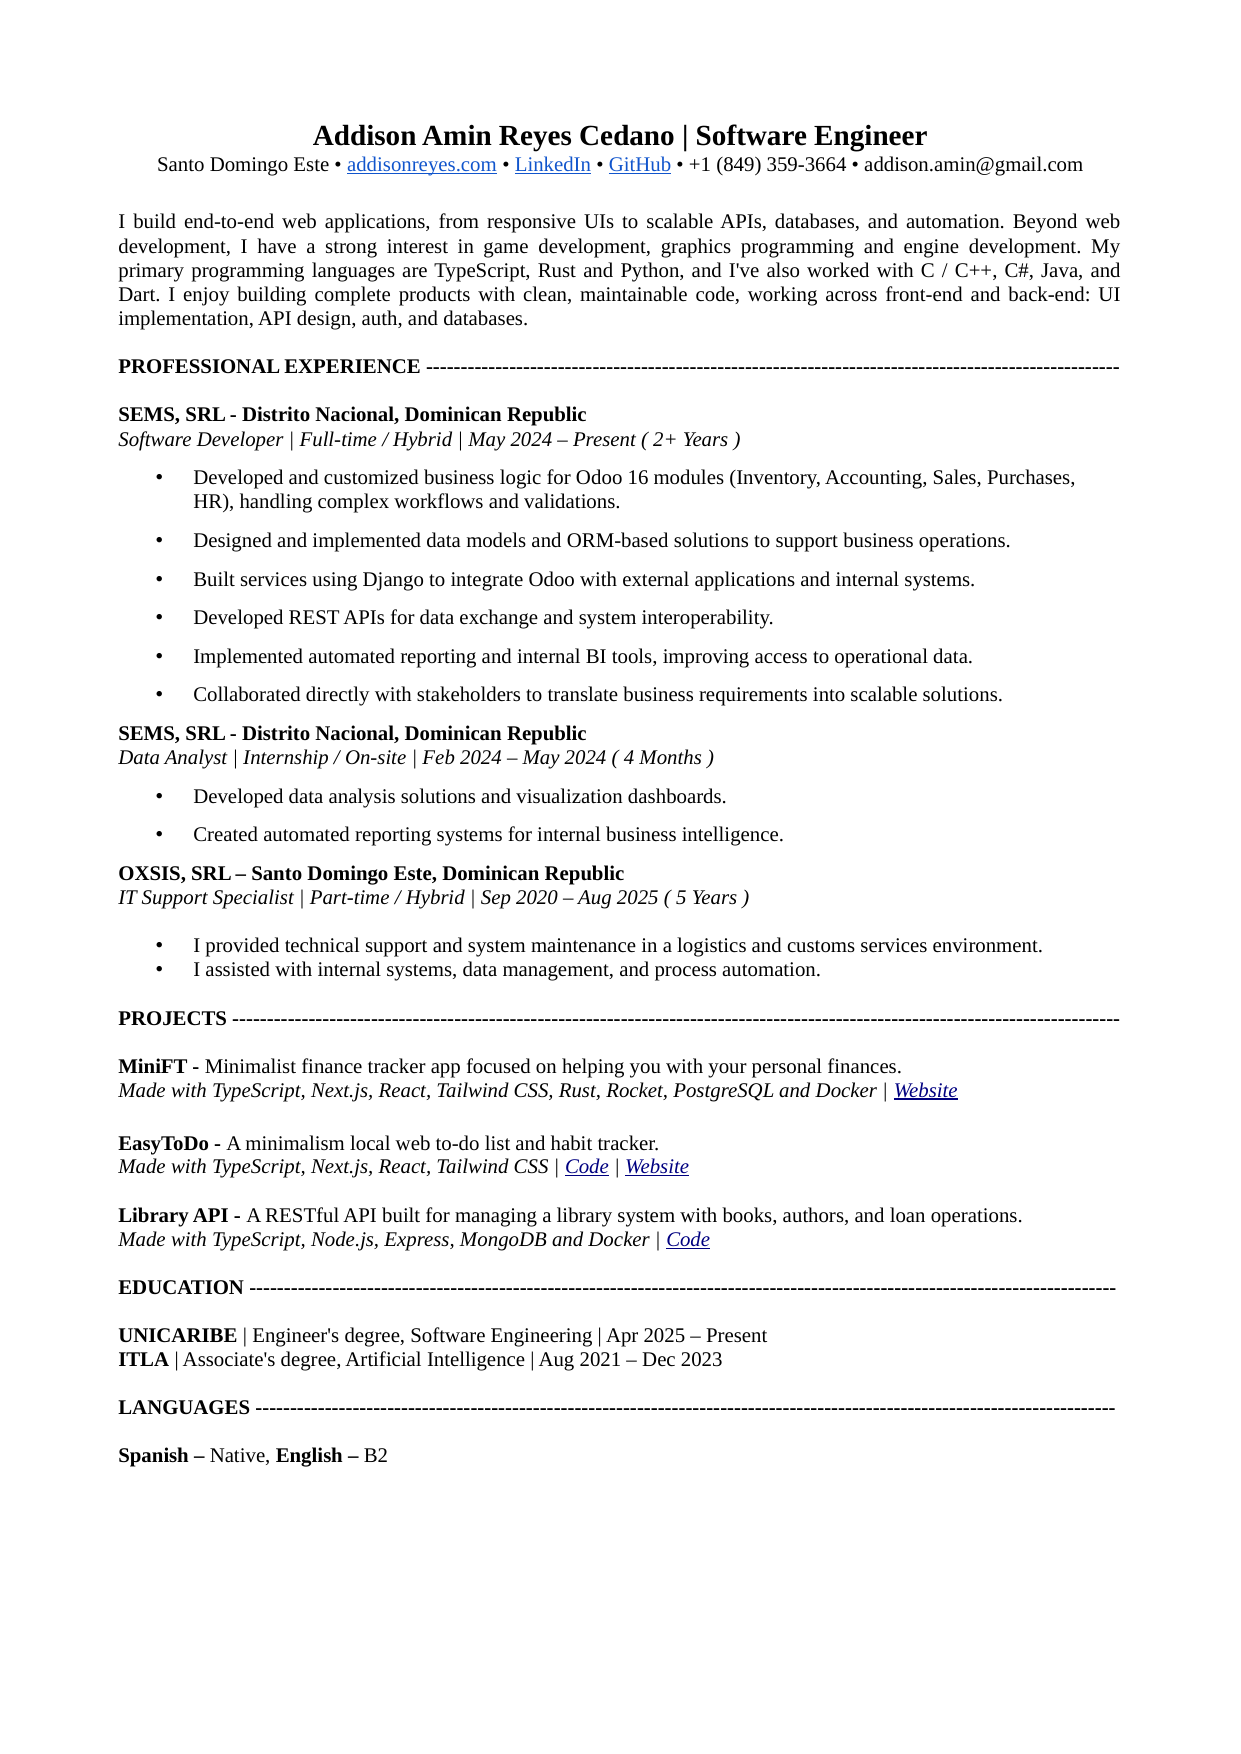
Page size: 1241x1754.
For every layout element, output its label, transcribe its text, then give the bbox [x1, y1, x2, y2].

list I provided technical support and system maintenance in a logistics and customs services environment. [156, 933, 1122, 957]
text Software Developer | Full-time / Hybrid | May 2024 – Present ( 2+ Years ) [118, 426, 1122, 451]
text Spanish – Native, English – B2 [118, 1443, 1122, 1467]
list Developed and customized business logic for Odoo 16 modules (Inventory, Accounting, Sales, Purchases, HR), handling complex workflows and validations. [156, 465, 1122, 513]
text SEMS, SRL - Distrito Nacional, Dominican Republic [118, 721, 1122, 745]
text ­I build end-to-end web applications, from responsive UIs to scalable APIs, databases, and automation. Beyond web development, I have a strong interest in game development, graphics programming and engine development. My primary programming languages are TypeScript, Rust and Python, and I've also worked with C / C++, C#, Java, and Dart. I enjoy building complete products with clean, maintainable code, working across front-end and back-end: UI implementation, API design, auth, and databases. [118, 205, 1122, 330]
text ITLA | Associate's degree, Artificial Intelligence | Aug 2021 – Dec 2023 [118, 1347, 1122, 1371]
text IT Support Specialist | Part-time / Hybrid | Sep 2020 – Aug 2025 ( 5 Years ) [118, 885, 1122, 909]
list Collaborated directly with stakeholders to translate business requirements into scalable solutions. [156, 682, 1122, 706]
text SEMS, SRL - Distrito Nacional, Dominican Republic [118, 402, 1122, 426]
list Created automated reporting systems for internal business intelligence. [156, 822, 1122, 846]
subtitle Made with TypeScript, Node.js, Express, MongoDB and Docker | Code [118, 1227, 1122, 1251]
list Developed data analysis solutions and visualization dashboards. [156, 784, 1122, 808]
text Data Analyst | Internship / On-site | Feb 2024 – May 2024 ( 4 Months ) [118, 745, 1122, 769]
text OXSIS, SRL – Santo Domingo Este, Dominican Republic [118, 861, 1122, 885]
list Designed and implemented data models and ORM-based solutions to support business operations. [156, 528, 1122, 552]
text EDUCATION ----------------------------------------------------------------------------------------------------------------------------- [118, 1275, 1122, 1299]
subtitle Made with TypeScript, Next.js, React, Tailwind CSS | Code | Website [118, 1154, 1122, 1178]
subtitle MiniFT - Minimalist finance tracker app focused on helping you with your personal finances. [118, 1053, 1122, 1078]
list Built services using Django to integrate Odoo with external applications and internal systems. [156, 566, 1122, 591]
text PROFESSIONAL EXPERIENCE ---------------------------------------------------------------------------------------------------- [118, 354, 1122, 378]
text LANGUAGES ---------------------------------------------------------------------------------------------------------------------------- [118, 1395, 1122, 1419]
text PROJECTS -------------------------------------------------------------------------------------------------------------------------------- [118, 1005, 1122, 1029]
list Implemented automated reporting and internal BI tools, improving access to operational data. [156, 644, 1122, 668]
subtitle EasyToDo - A minimalism local web to-do list and habit tracker. [118, 1130, 1122, 1154]
subtitle Library API - A RESTful API built for managing a library system with books, authors, and loan operations. [118, 1203, 1122, 1227]
text UNICARIBE | Engineer's degree, Software Engineering | Apr 2025 – Present [118, 1323, 1122, 1347]
subtitle Made with TypeScript, Next.js, React, Tailwind CSS, Rust, Rocket, PostgreSQL and Docker | Website [118, 1078, 1122, 1102]
list Developed REST APIs for data exchange and system interoperability. [156, 605, 1122, 629]
list I assisted with internal systems, data management, and process automation. [156, 957, 1122, 981]
